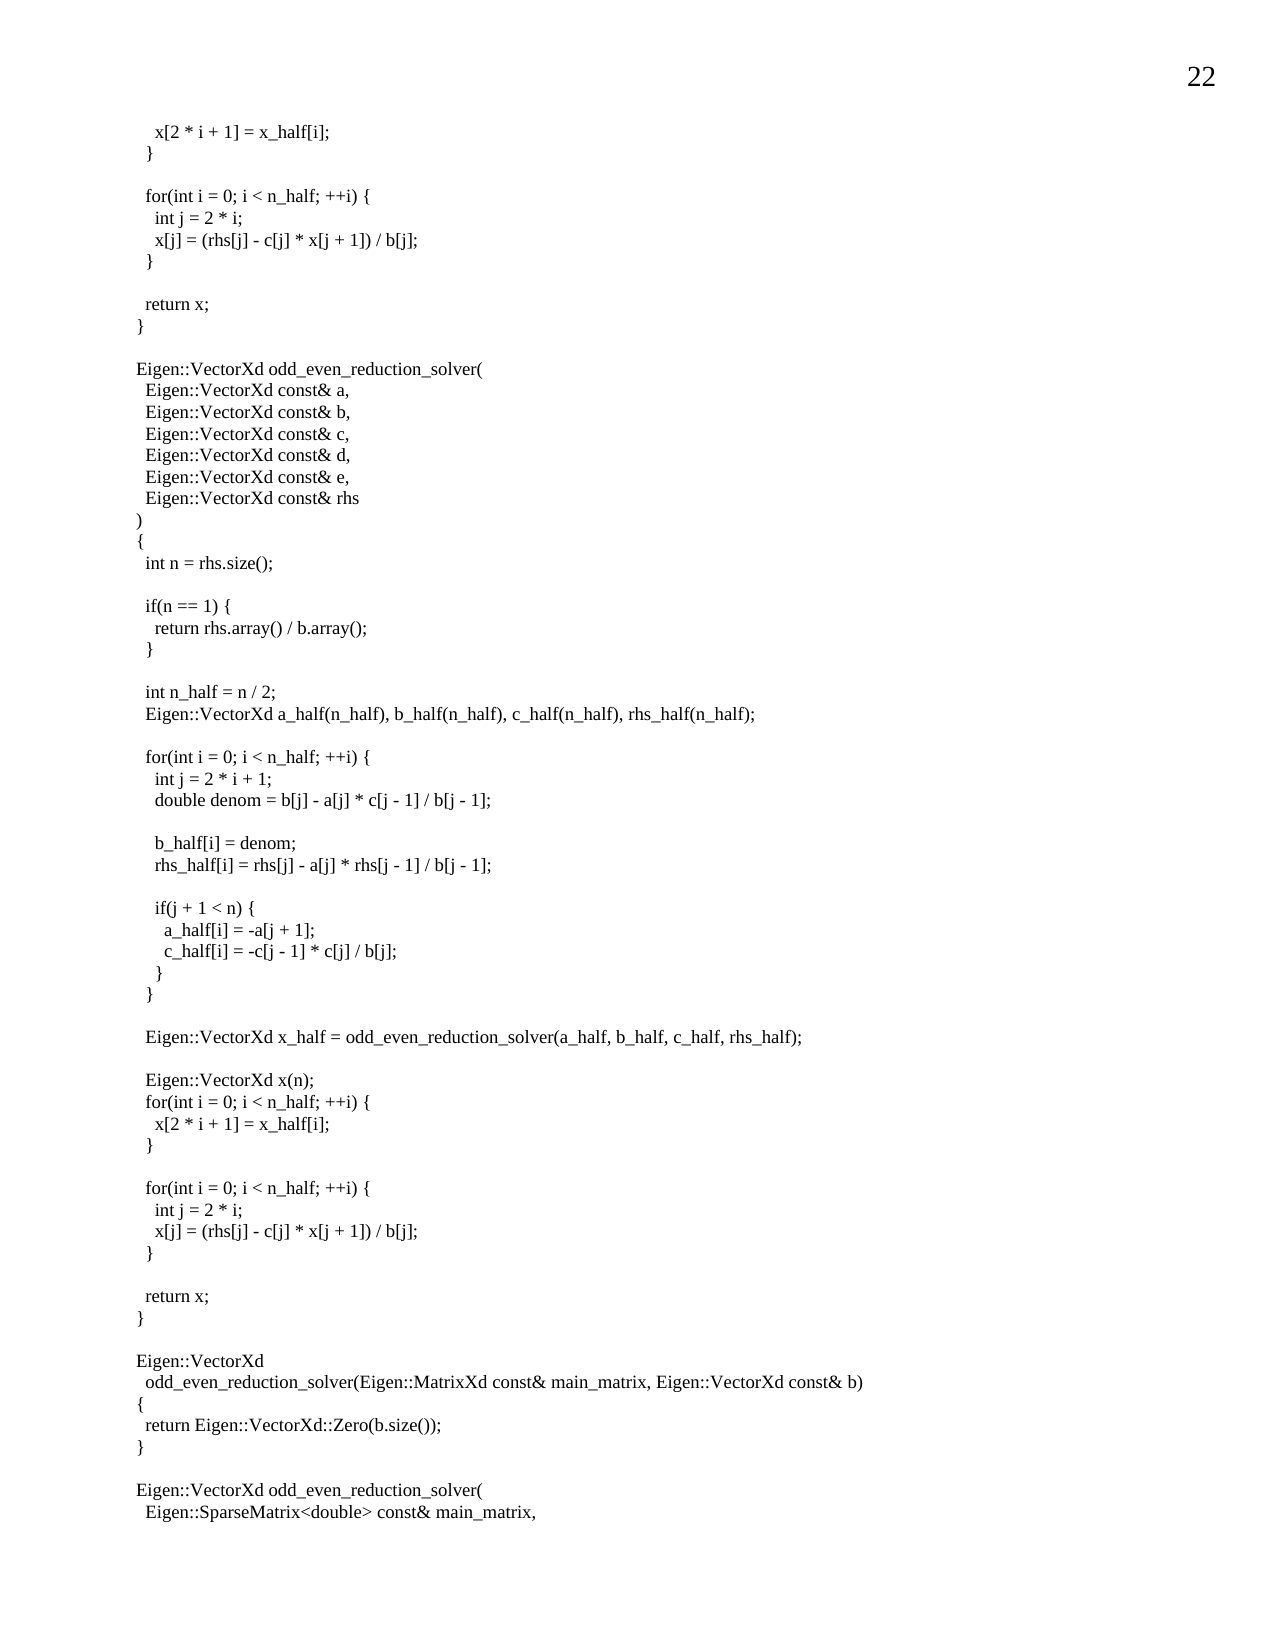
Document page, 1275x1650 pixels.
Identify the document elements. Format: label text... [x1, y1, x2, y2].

text Eigen::VectorXd x(n); [133, 1069, 1214, 1091]
text } [133, 1242, 1214, 1263]
text int j = 2 * i; [133, 1199, 1214, 1220]
text return x; [133, 293, 1214, 315]
text for(int i = 0; i < n_half; ++i) { [133, 185, 1214, 207]
text ) [133, 509, 1214, 530]
text Eigen::SparseMatrix<double> const& main_matrix, [133, 1501, 1214, 1522]
text Eigen::VectorXd odd_even_reduction_solver( [133, 358, 1214, 379]
text return x; [133, 1285, 1214, 1307]
text Eigen::VectorXd odd_even_reduction_solver( [133, 1479, 1214, 1501]
text } [133, 250, 1214, 272]
text x[j] = (rhs[j] - c[j] * x[j + 1]) / b[j]; [133, 228, 1214, 250]
text } [133, 962, 1214, 983]
text b_half[i] = denom; [133, 832, 1214, 854]
text Eigen::VectorXd x_half = odd_even_reduction_solver(a_half, b_half, c_half, rhs_half); [133, 1026, 1214, 1048]
text Eigen::VectorXd const& c, [133, 422, 1214, 444]
text for(int i = 0; i < n_half; ++i) { [133, 1091, 1214, 1112]
text { [133, 1393, 1214, 1414]
text } [133, 1134, 1214, 1156]
text x[2 * i + 1] = x_half[i]; [133, 1112, 1214, 1134]
text c_half[i] = -c[j - 1] * c[j] / b[j]; [133, 940, 1214, 962]
text } [133, 983, 1214, 1005]
text } [133, 1307, 1214, 1328]
text Eigen::VectorXd [133, 1350, 1214, 1371]
text x[j] = (rhs[j] - c[j] * x[j + 1]) / b[j]; [133, 1220, 1214, 1242]
text Eigen::VectorXd a_half(n_half), b_half(n_half), c_half(n_half), rhs_half(n_half); [133, 703, 1214, 724]
text if(n == 1) { [133, 595, 1214, 617]
text int j = 2 * i; [133, 207, 1214, 228]
text Eigen::VectorXd const& b, [133, 401, 1214, 422]
text int j = 2 * i + 1; [133, 767, 1214, 789]
text if(j + 1 < n) { [133, 897, 1214, 918]
text Eigen::VectorXd const& d, [133, 444, 1214, 466]
text for(int i = 0; i < n_half; ++i) { [133, 1177, 1214, 1199]
text } [133, 315, 1214, 336]
text return Eigen::VectorXd::Zero(b.size()); [133, 1414, 1214, 1436]
text rhs_half[i] = rhs[j] - a[j] * rhs[j - 1] / b[j - 1]; [133, 854, 1214, 875]
text } [133, 638, 1214, 660]
text Eigen::VectorXd const& e, [133, 466, 1214, 487]
text x[2 * i + 1] = x_half[i]; [133, 121, 1214, 142]
text } [133, 142, 1214, 164]
text int n_half = n / 2; [133, 681, 1214, 703]
text for(int i = 0; i < n_half; ++i) { [133, 746, 1214, 767]
text int n = rhs.size(); [133, 552, 1214, 573]
text return rhs.array() / b.array(); [133, 617, 1214, 638]
text odd_even_reduction_solver(Eigen::MatrixXd const& main_matrix, Eigen::VectorXd const& b) [133, 1371, 1214, 1393]
text a_half[i] = -a[j + 1]; [133, 918, 1214, 940]
text double denom = b[j] - a[j] * c[j - 1] / b[j - 1]; [133, 789, 1214, 811]
text { [133, 530, 1214, 552]
text } [133, 1436, 1214, 1457]
text Eigen::VectorXd const& rhs [133, 487, 1214, 509]
text Eigen::VectorXd const& a, [133, 379, 1214, 401]
